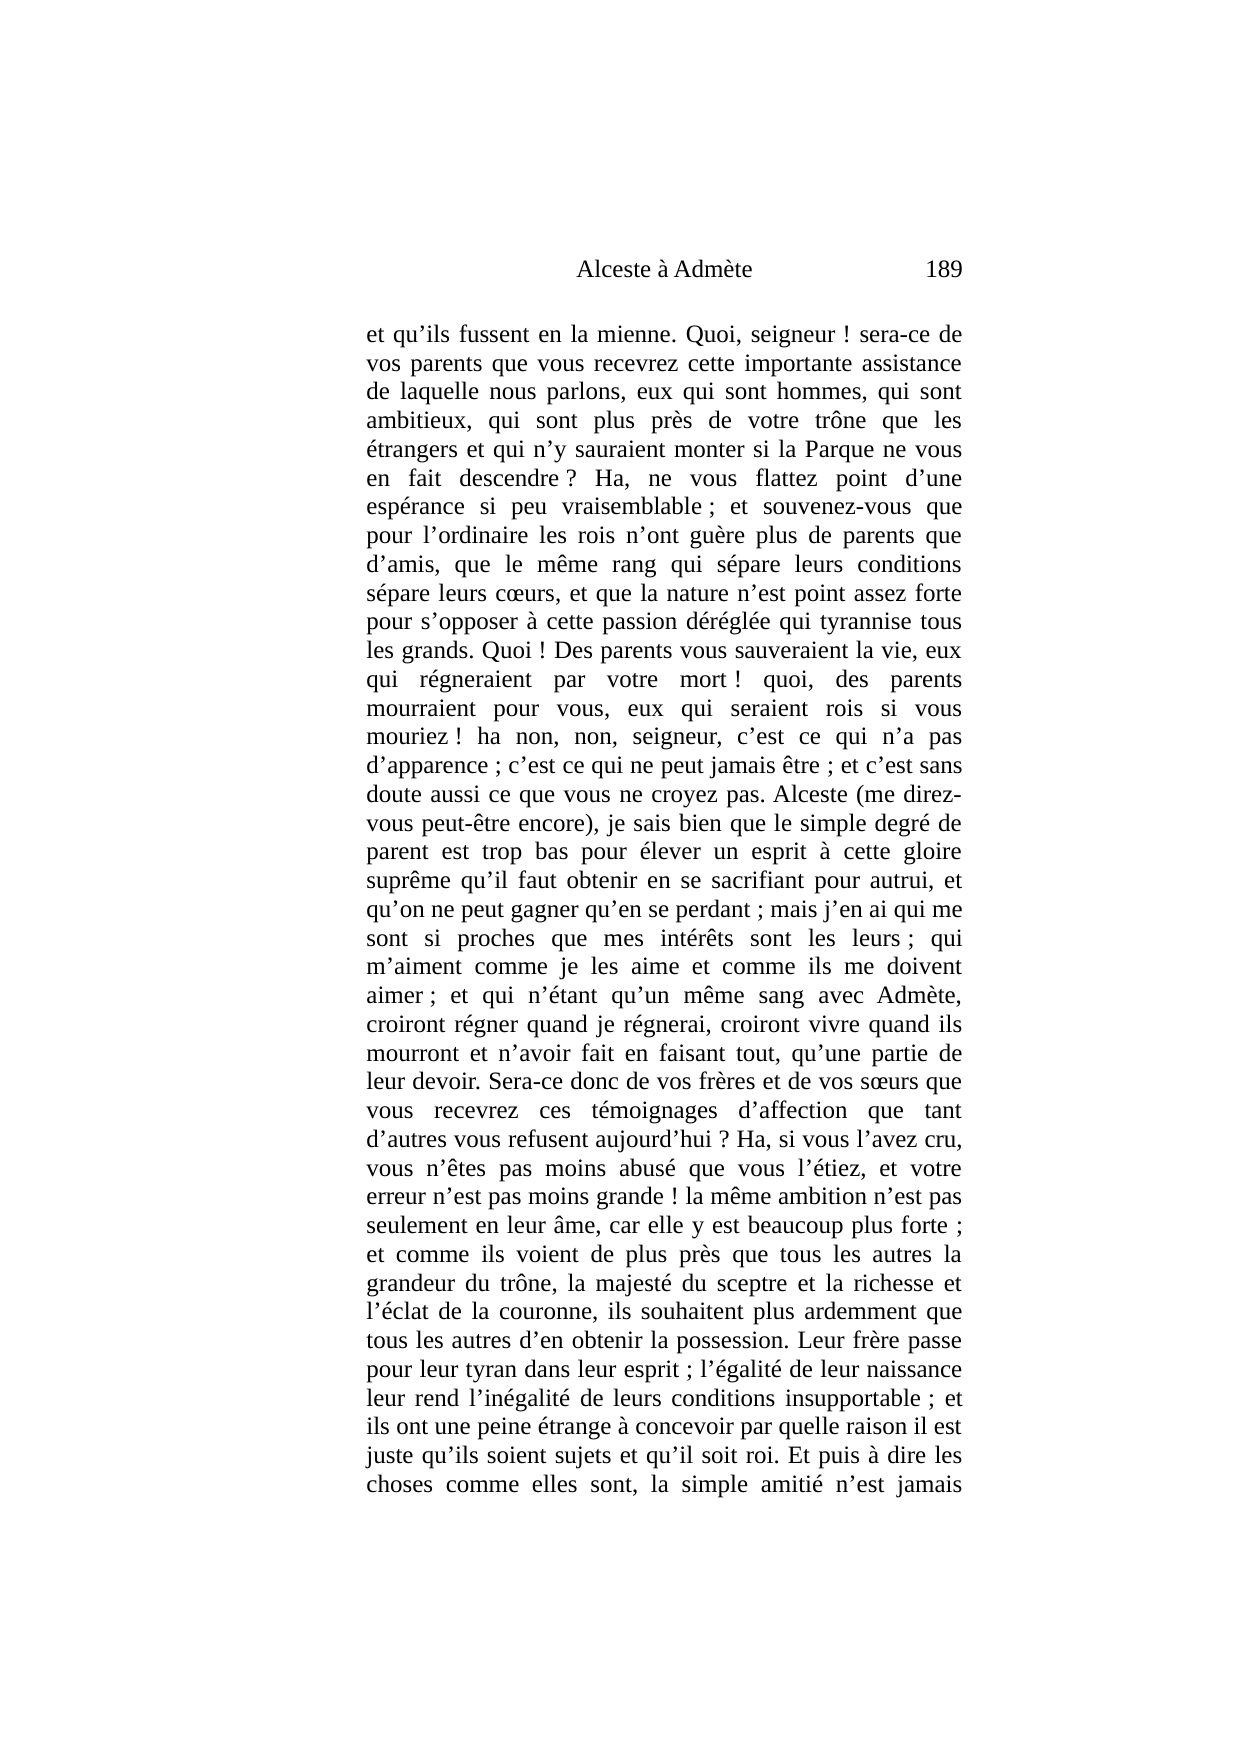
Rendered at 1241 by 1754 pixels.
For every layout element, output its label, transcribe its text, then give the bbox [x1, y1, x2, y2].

text et qu’ils fussent en la mienne. Quoi, seigneur ! sera-ce de vos parents que vous recevrez cette importante assistance de laquelle nous parlons, eux qui sont hommes, qui sont ambitieux, qui sont plus près de votre trône que les étrangers et qui n’y sauraient monter si la Parque ne vous en fait descendre ? Ha, ne vous flattez point d’une espérance si peu vraisemblable ; et souvenez-vous que pour l’ordinaire les rois n’ont guère plus de parents que d’amis, que le même rang qui sépare leurs conditions sépare leurs cœurs, et que la nature n’est point assez forte pour s’opposer à cette passion déréglée qui tyrannise tous les grands. Quoi ! Des parents vous sauveraient la vie, eux qui régneraient par votre mort ! quoi, des parents mourraient pour vous, eux qui seraient rois si vous mouriez ! ha non, non, seigneur, c’est ce qui n’a pas d’apparence ; c’est ce qui ne peut jamais être ; et c’est sans doute aussi ce que vous ne croyez pas. Alceste (me direz-vous peut-être encore), je sais bien que le simple degré de parent est trop bas pour élever un esprit à cette gloire suprême qu’il faut obtenir en se sacrifiant pour autrui, et qu’on ne peut gagner qu’en se perdant ; mais j’en ai qui me sont si proches que mes intérêts sont les leurs ; qui m’aiment comme je les aime et comme ils me doivent aimer ; et qui n’étant qu’un même sang avec Admète, croiront régner quand je régnerai, croiront vivre quand ils mourront et n’avoir fait en faisant tout, qu’une partie de leur devoir. Sera-ce donc de vos frères et de vos sœurs que vous recevrez ces témoignages d’affection que tant d’autres vous refusent aujourd’hui ? Ha, si vous l’avez cru, vous n’êtes pas moins abusé que vous l’étiez, et votre erreur n’est pas moins grande ! la même ambition n’est pas seulement en leur âme, car elle y est beaucoup plus forte ; et comme ils voient de plus près que tous les autres la grandeur du trône, la majesté du sceptre et la richesse et l’éclat de la couronne, ils souhaitent plus ardemment que tous les autres d’en obtenir la possession. Leur frère passe pour leur tyran dans leur esprit ; l’égalité de leur naissance leur rend l’inégalité de leurs conditions insupportable ; et ils ont une peine étrange à concevoir par quelle raison il est juste qu’ils soient sujets et qu’il soit roi. Et puis à dire les choses comme elles sont, la simple amitié n’est jamais [366, 319, 963, 1498]
